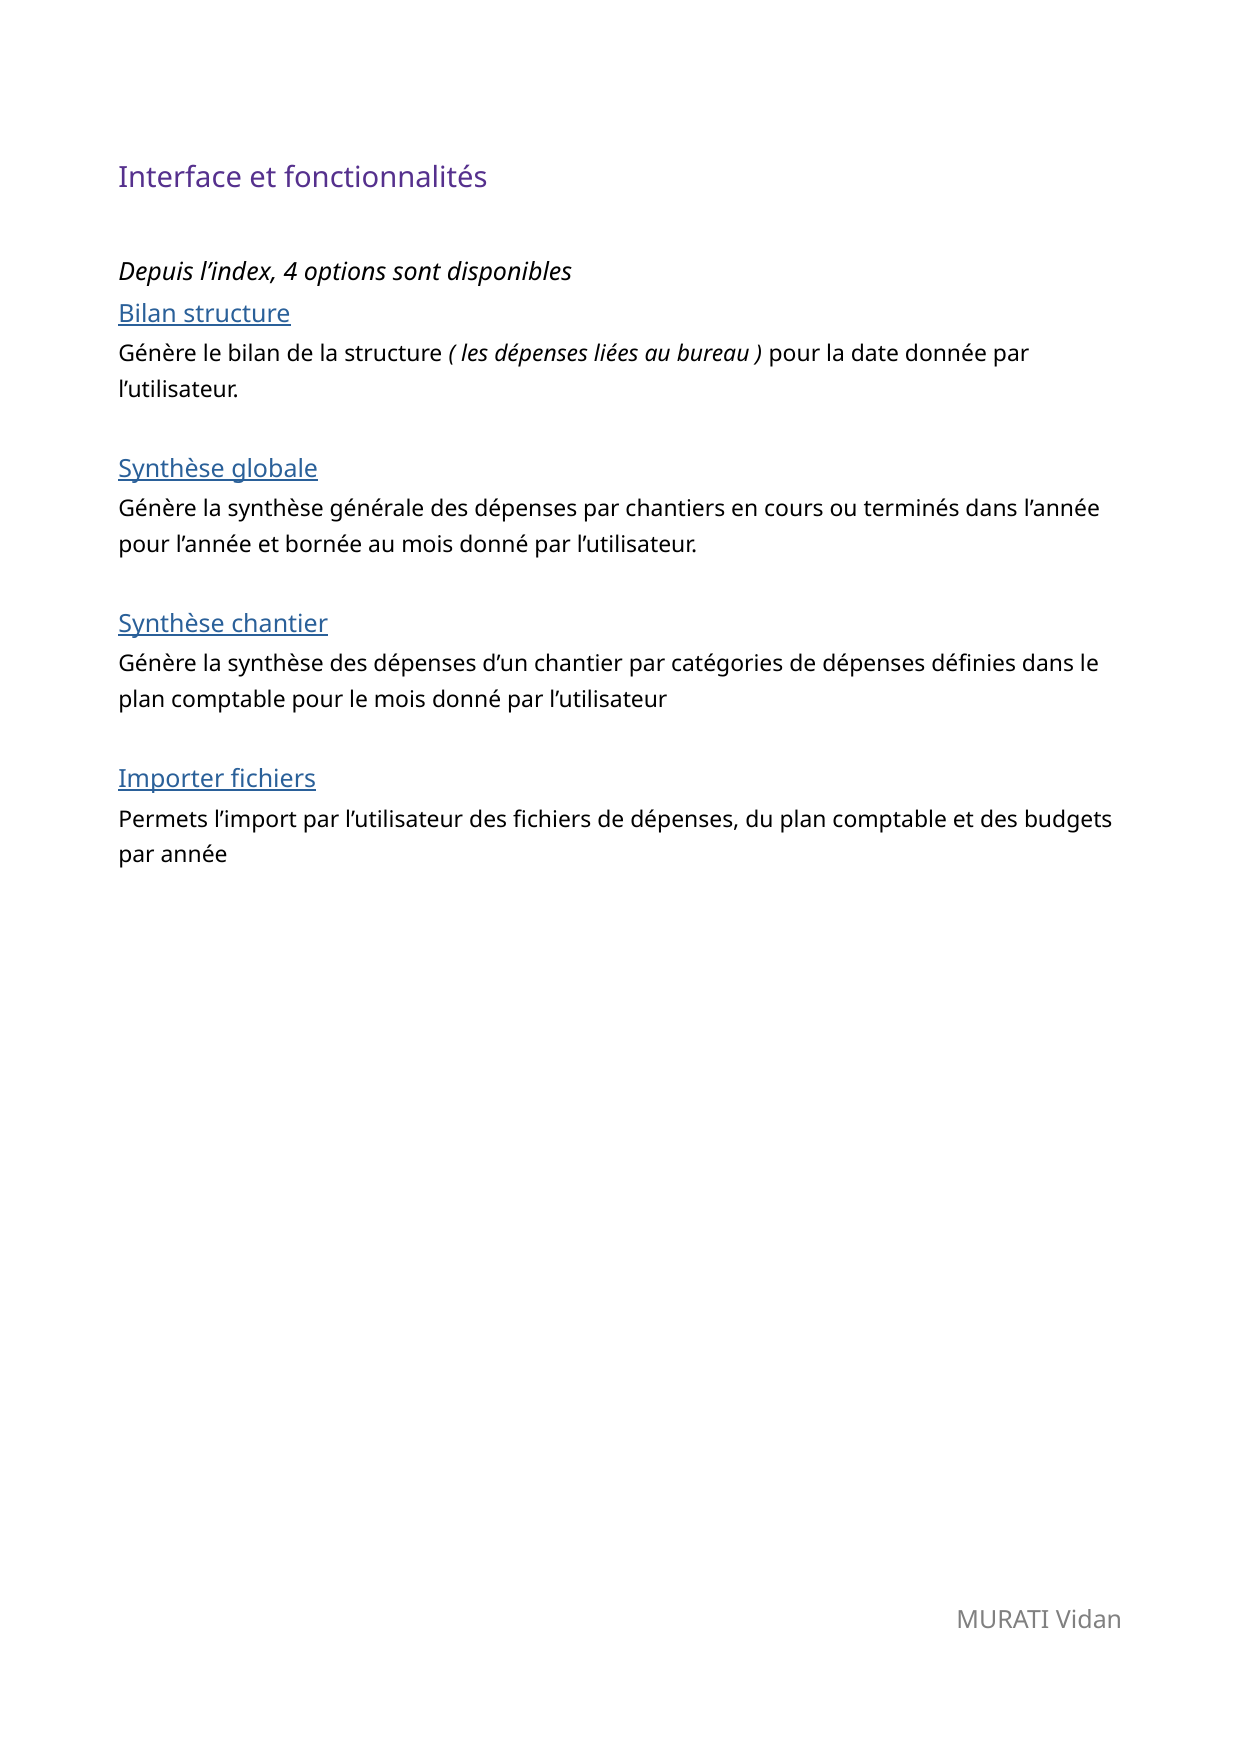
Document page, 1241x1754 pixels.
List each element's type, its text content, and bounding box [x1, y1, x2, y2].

text Permets l’import par l’utilisateur des fichiers de dépenses, du plan comptable et des budgets par année [118, 802, 1122, 870]
text Synthèse chantier [118, 606, 1122, 639]
text Génère la synthèse des dépenses d’un chantier par catégories de dépenses définies dans le plan comptable pour le mois donné par l’utilisateur [118, 647, 1122, 714]
text Importer fichiers [118, 761, 1122, 795]
text Depuis l’index, 4 options sont disponibles [118, 253, 1122, 287]
text Synthèse globale [118, 450, 1122, 484]
text Bilan structure [118, 295, 1122, 329]
text Génère le bilan de la structure ( les dépenses liées au bureau ) pour la date donnée par l’utilisateur. [118, 337, 1122, 404]
text Interface et fonctionnalités [118, 157, 1122, 196]
text Génère la synthèse générale des dépenses par chantiers en cours ou terminés dans l’année pour l’année et bornée au mois donné par l’utilisateur. [118, 492, 1122, 559]
